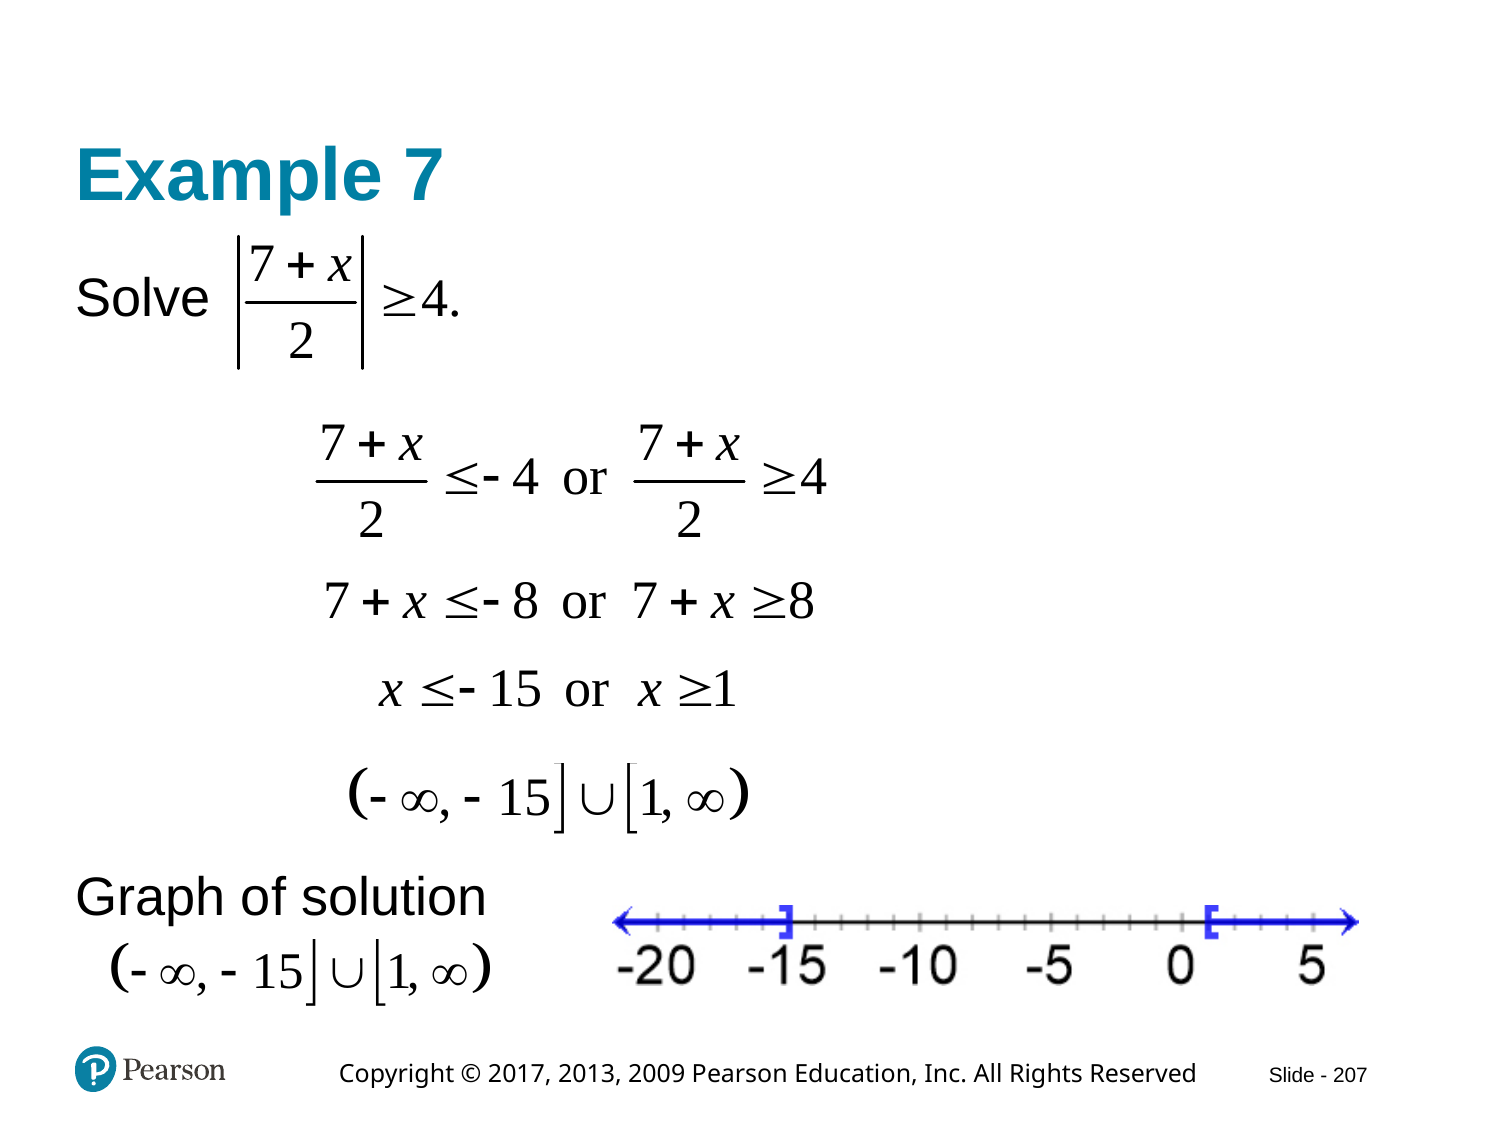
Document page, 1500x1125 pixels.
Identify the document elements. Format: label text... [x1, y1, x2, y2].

chart [233, 230, 463, 375]
chart [312, 413, 832, 543]
chart [373, 660, 739, 725]
chart [321, 572, 817, 638]
chart [107, 939, 491, 1013]
chart [345, 763, 748, 841]
list Solve [75, 262, 213, 325]
picture [612, 905, 1359, 986]
title Example 7 [75, 35, 1425, 216]
list Graph of solution [75, 861, 500, 924]
